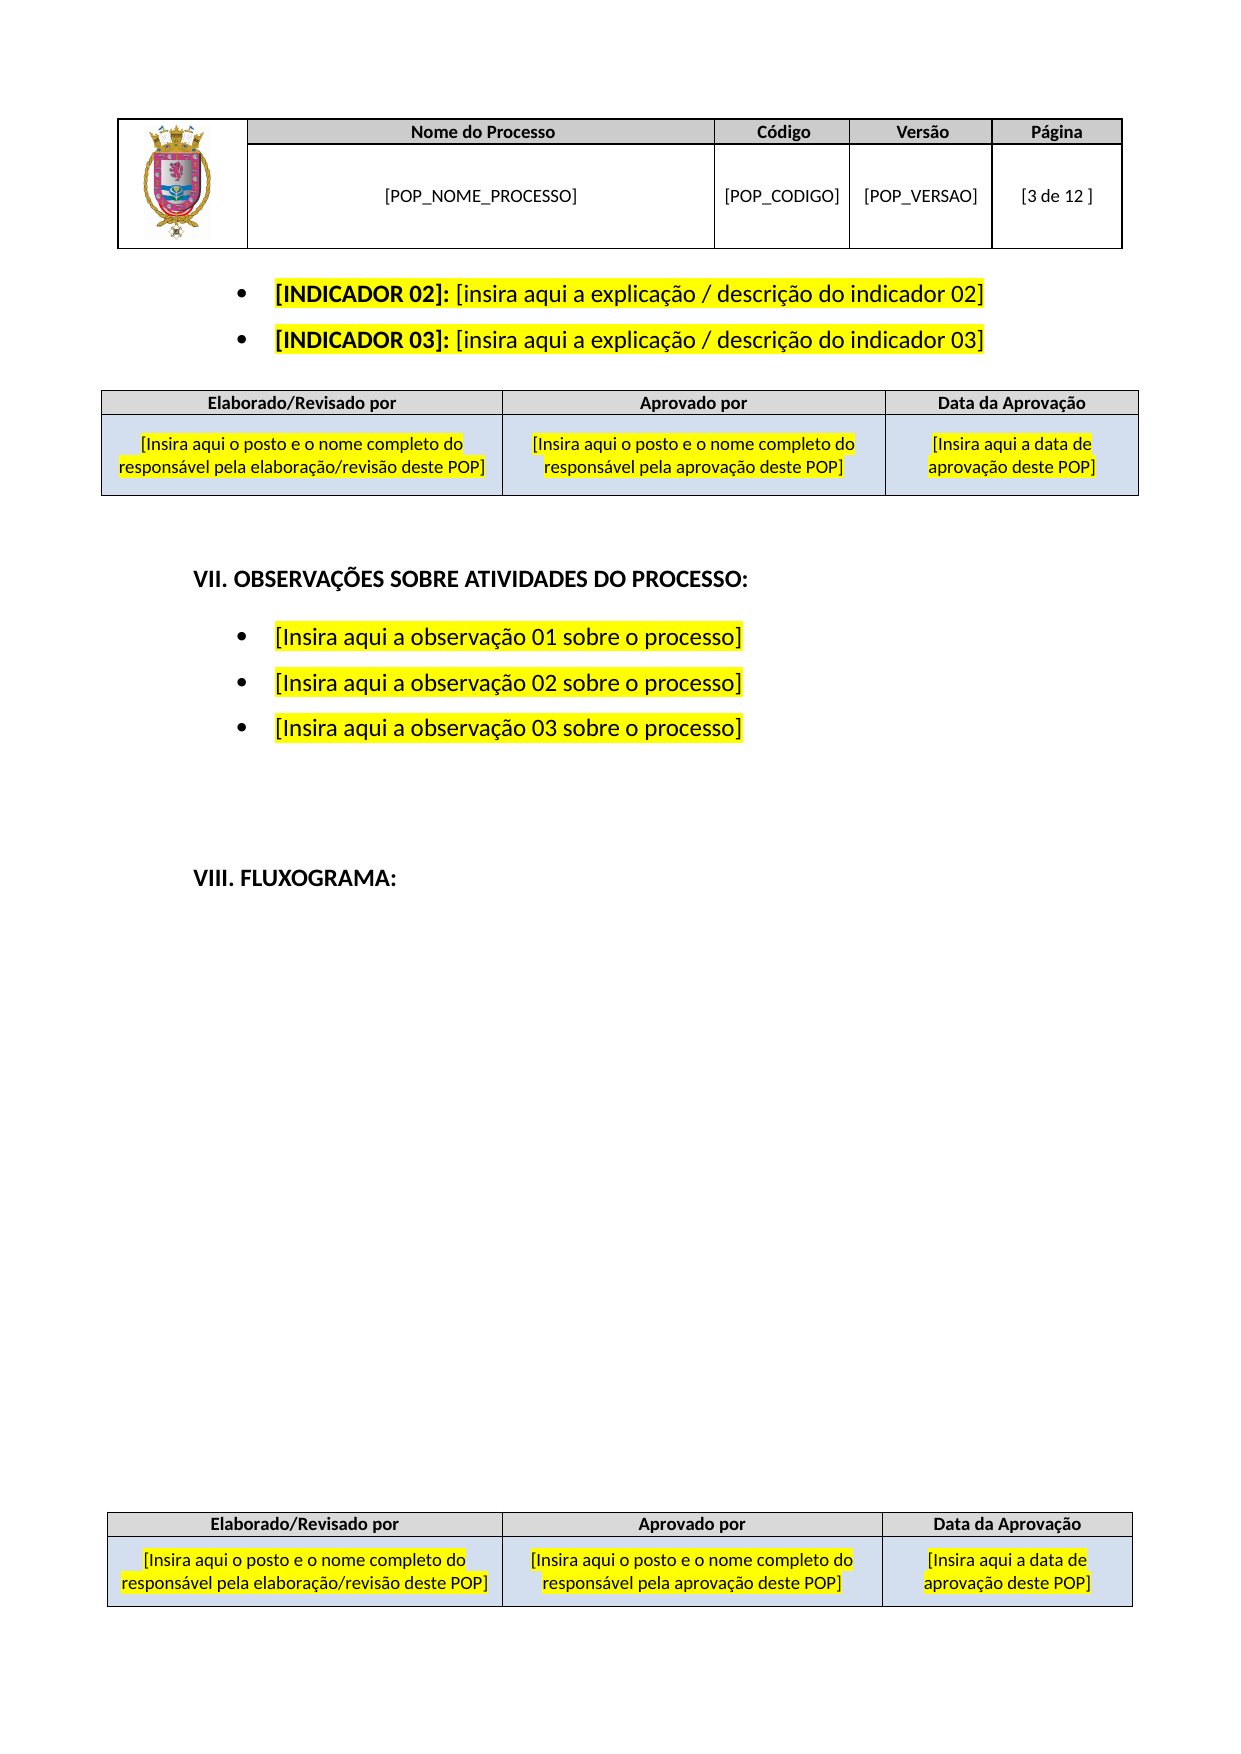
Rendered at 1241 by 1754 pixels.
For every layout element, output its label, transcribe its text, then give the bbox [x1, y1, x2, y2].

table_cell [Insira aqui o posto e o nome completo do responsável pela aprovação deste POP] [503, 415, 885, 495]
subtitle VIII. FLUXOGRAMA: [193, 862, 1122, 893]
list [Insira aqui a observação 03 sobre o processo] [237, 712, 1122, 743]
table_header Aprovado por [503, 391, 885, 414]
subtitle VII. OBSERVAÇÕES SOBRE ATIVIDADES DO PROCESSO: [193, 563, 1122, 593]
table_cell [Insira aqui o posto e o nome completo do responsável pela elaboração/revisão deste POP] [102, 415, 502, 495]
picture [143, 125, 211, 240]
table_cell [Insira aqui a data de aprovação deste POP] [886, 415, 1138, 495]
list [Insira aqui a observação 02 sobre o processo] [237, 667, 1122, 697]
table_header Data da Aprovação [886, 391, 1138, 414]
table_header Elaborado/Revisado por [102, 391, 502, 414]
list [Insira aqui a observação 01 sobre o processo] [237, 621, 1122, 651]
list [INDICADOR 03]: [insira aqui a explicação / descrição do indicador 03] [237, 324, 1122, 354]
list [INDICADOR 02]: [insira aqui a explicação / descrição do indicador 02] [237, 278, 1122, 308]
